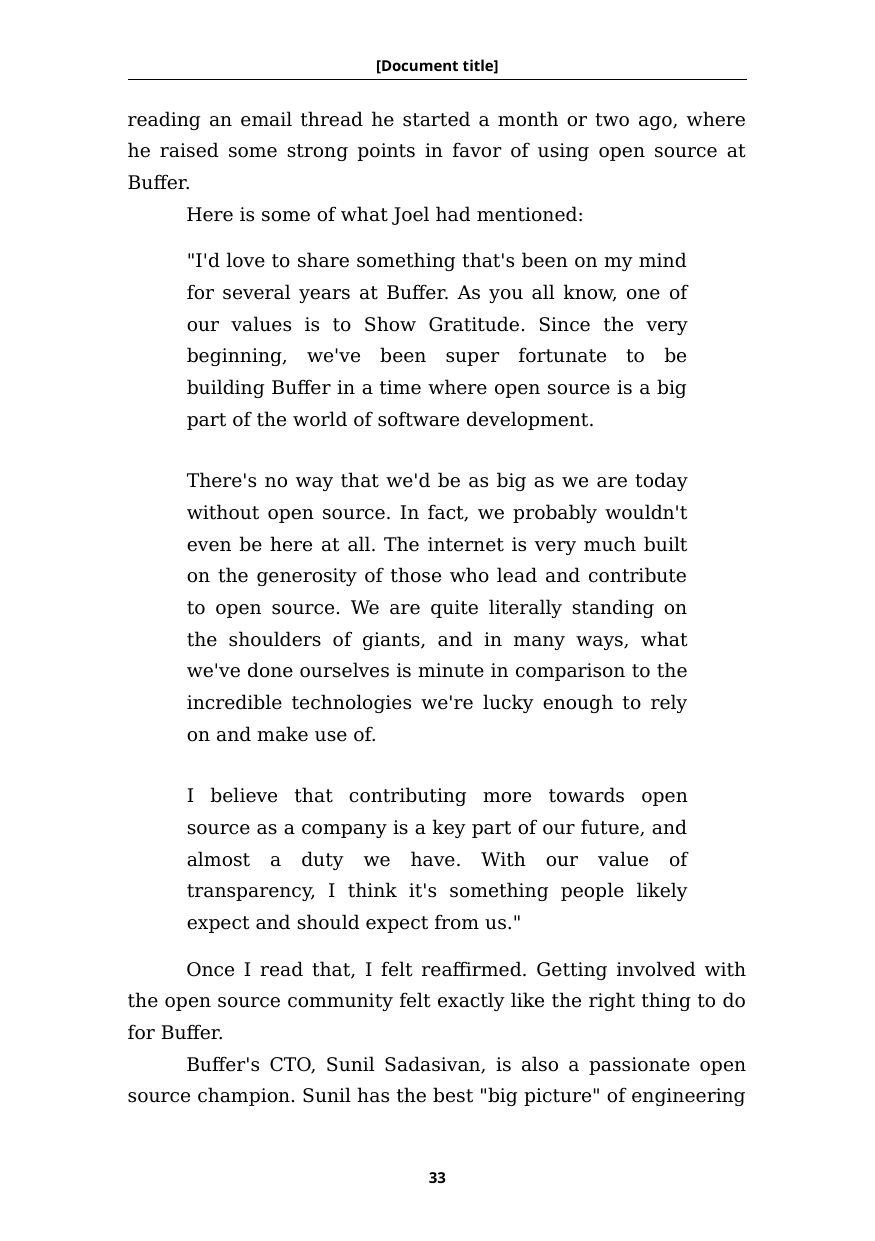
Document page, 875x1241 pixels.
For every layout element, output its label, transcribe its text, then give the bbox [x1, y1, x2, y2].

text Once I read that, I felt reaffirmed. Getting involved with the open source community felt exactly like the right thing to do for Buffer. [127, 959, 747, 1044]
text reading an email thread he started a month or two ago, where he raised some strong points in favor of using open source at Buffer. [127, 109, 747, 194]
text "I'd love to share something that's been on my mind for several years at Buffer. As you all know, one of our values is to Show Gratitude. Since the very beginning, we've been super fortunate to be building Buffer in a time where open source is a big part of the world of software development. [187, 250, 688, 431]
text Here is some of what Joel had mentioned: [127, 204, 747, 226]
text I believe that contributing more towards open source as a company is a key part of our future, and almost a duty we have. With our value of transparency, I think it's something people likely expect and should expect from us." [187, 785, 688, 934]
text Buffer's CTO, Sunil Sadasivan, is also a passionate open source champion. Sunil has the best "big picture" of engineering [127, 1054, 747, 1107]
text There's no way that we'd be as big as we are today without open source. In fact, we probably wouldn't even be here at all. The internet is very much built on the generosity of those who lead and contribute to open source. We are quite literally standing on the shoulders of giants, and in many ways, what we've done ourselves is minute in comparison to the incredible technologies we're lucky enough to rely on and make use of. [187, 470, 688, 746]
